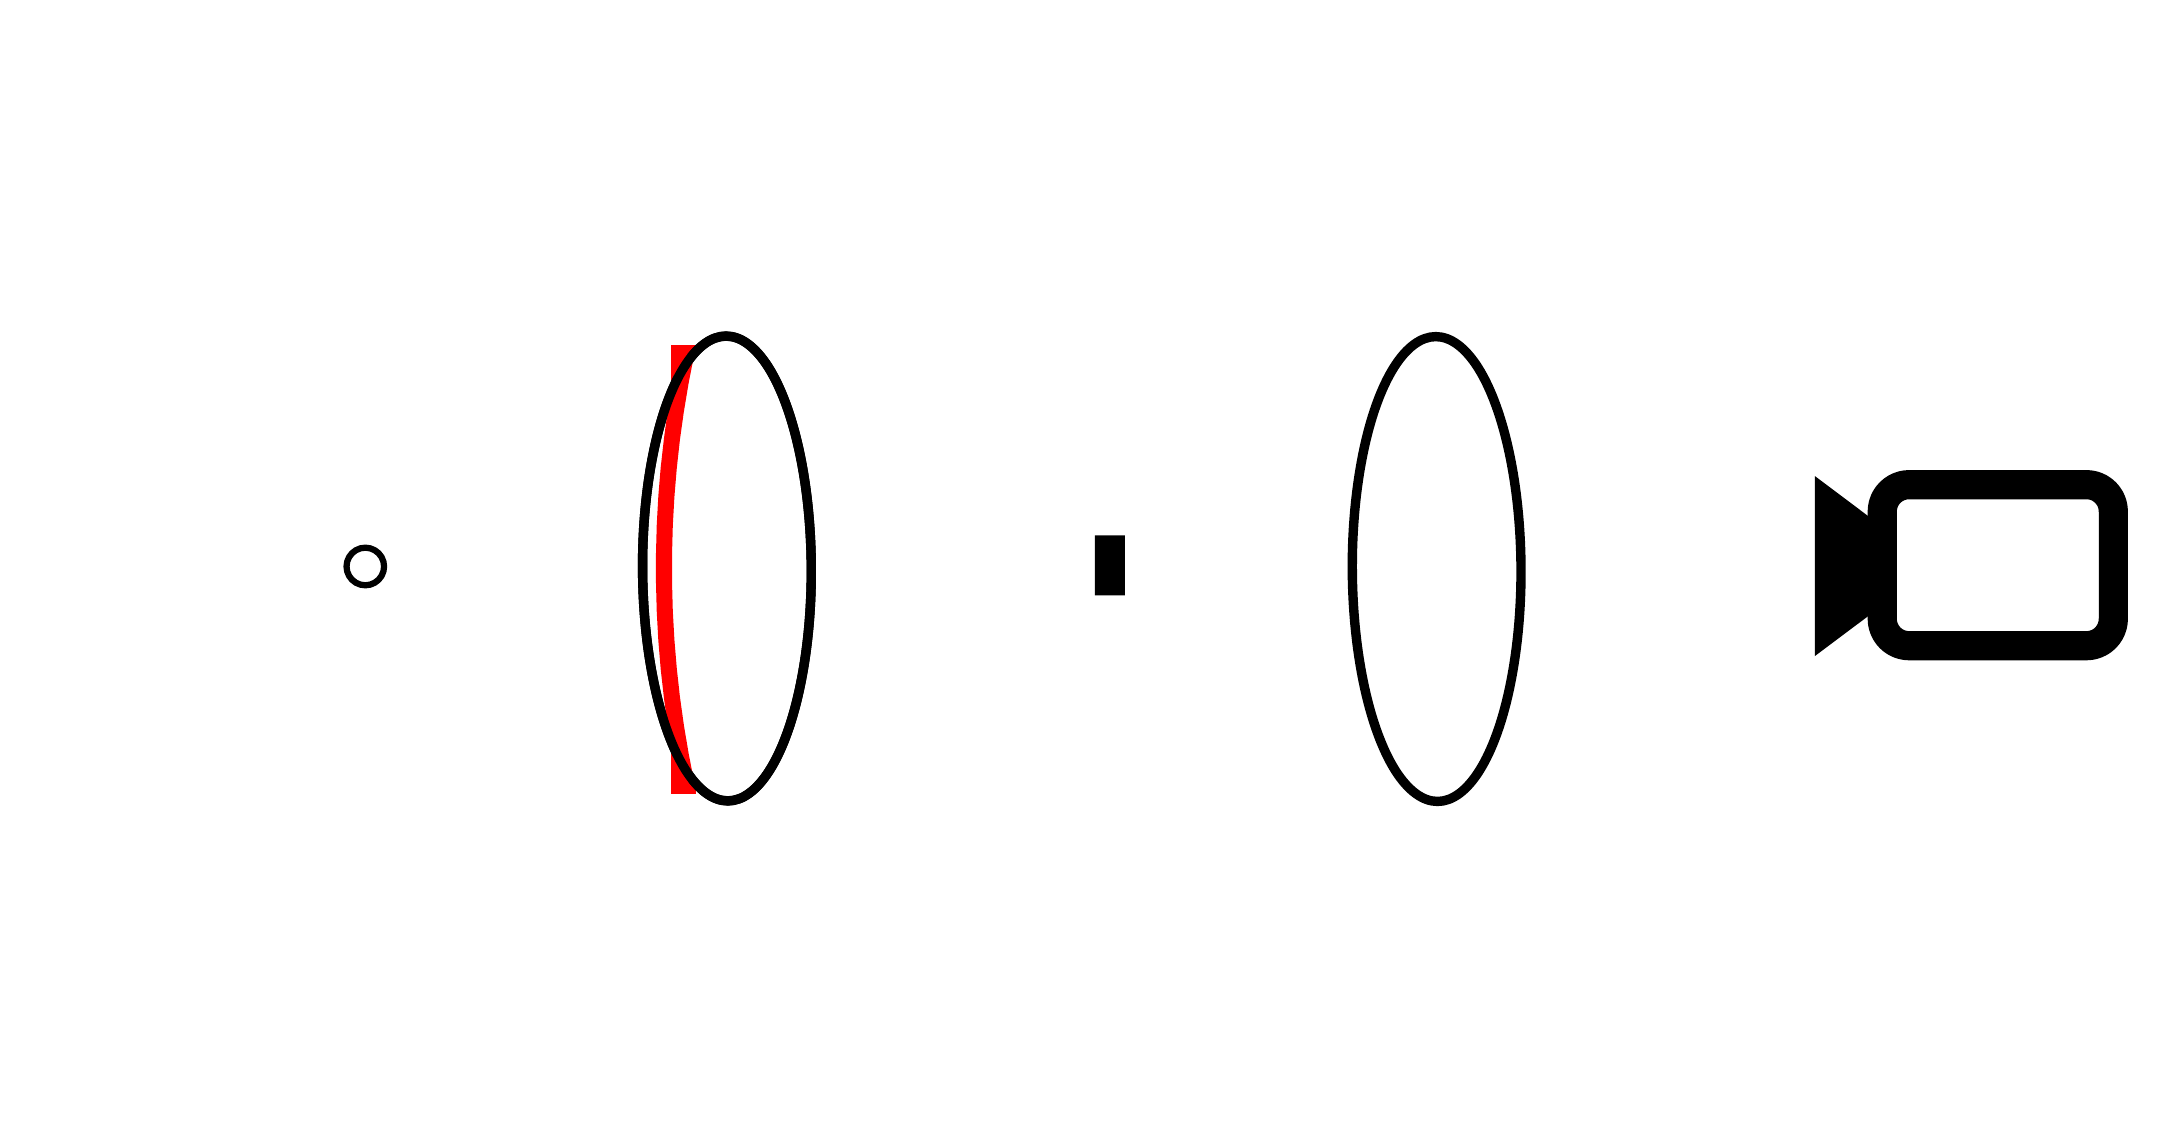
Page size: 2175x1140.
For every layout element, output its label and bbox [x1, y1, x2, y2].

text_box [1352, 336, 1522, 802]
text_box [673, 759, 688, 785]
text_box [1094, 535, 1125, 596]
text_box [1814, 476, 1875, 657]
text_box [648, 341, 806, 796]
text_box [1882, 484, 2114, 646]
text_box [674, 352, 687, 373]
